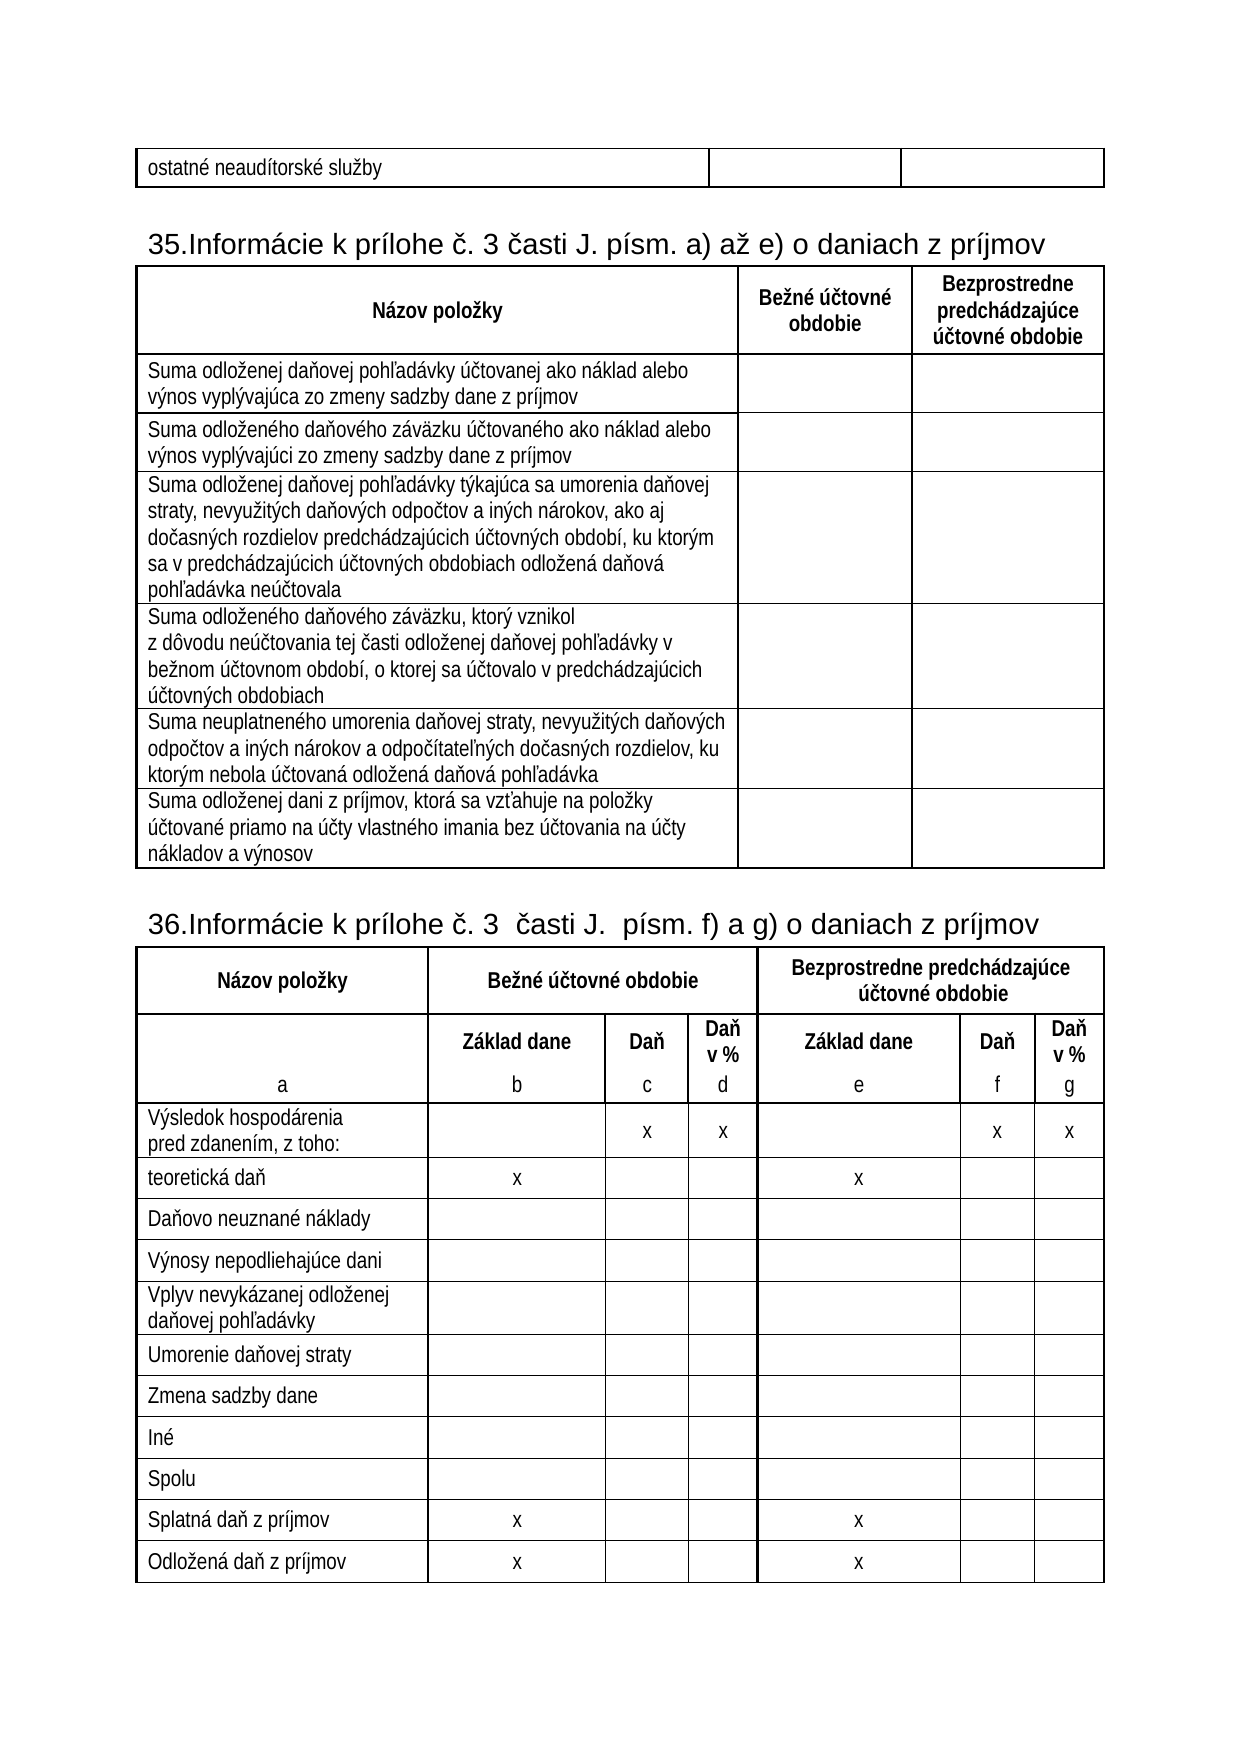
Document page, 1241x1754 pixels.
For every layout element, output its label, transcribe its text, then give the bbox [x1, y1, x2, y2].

table_cell Daňovo neuznané náklady [138, 1199, 427, 1239]
table_cell Vplyv nevykázanej odloženej daňovej pohľadávky [138, 1282, 427, 1333]
table_cell [913, 413, 1103, 471]
table_cell [759, 1376, 960, 1416]
table_cell [689, 1335, 756, 1375]
table_cell [710, 149, 900, 186]
table_cell Zmena sadzby dane [138, 1376, 427, 1416]
table_cell [429, 1376, 605, 1416]
table_cell g [1036, 1068, 1103, 1102]
table_cell [1035, 1240, 1103, 1281]
table_cell x [759, 1500, 960, 1540]
table_header Názov položky [138, 948, 427, 1013]
table_cell [759, 1335, 960, 1375]
table_cell [961, 1282, 1034, 1333]
table_cell Suma odloženého daňového záväzku, ktorý vznikol z dôvodu neúčtovania tej časti odloženej daňovej pohľadávky v bežnom účtovnom období, o ktorej sa účtovalo v predchádzajúcich účtovných obdobiach [138, 604, 737, 708]
table_cell [606, 1541, 688, 1582]
table_cell Daň [961, 1015, 1034, 1067]
table_cell [961, 1199, 1034, 1239]
table_cell [689, 1158, 756, 1198]
table_cell [759, 1459, 960, 1499]
table_cell x [1035, 1104, 1103, 1157]
table_cell [759, 1282, 960, 1333]
table_cell [961, 1500, 1034, 1540]
table_cell [429, 1282, 605, 1333]
table_cell [759, 1104, 960, 1157]
table_cell [961, 1335, 1034, 1375]
table_cell [429, 1417, 605, 1457]
table_cell [606, 1199, 688, 1239]
table_cell [1035, 1282, 1103, 1333]
table_cell [961, 1417, 1034, 1457]
table_cell [1035, 1199, 1103, 1239]
title Informácie k prílohe č. 3 časti J. písm. f) a g) o daniach z príjmov [148, 907, 1093, 941]
table_cell [606, 1500, 688, 1540]
table_cell [429, 1104, 605, 1157]
table_cell [689, 1417, 756, 1457]
table_cell [1035, 1459, 1103, 1499]
table_cell [1035, 1158, 1103, 1198]
table_cell [739, 789, 911, 867]
table_cell [739, 604, 911, 708]
table_cell Základ dane [759, 1015, 959, 1067]
table_cell Spolu [138, 1459, 427, 1499]
table_cell Umorenie daňovej straty [138, 1335, 427, 1375]
table_cell [606, 1335, 688, 1375]
table_cell [429, 1459, 605, 1499]
table_cell Suma odloženej daňovej pohľadávky týkajúca sa umorenia daňovej straty, nevyužitých daňových odpočtov a iných nárokov, ako aj dočasných rozdielov predchádzajúcich účtovných období, ku ktorým sa v predchádzajúcich účtovných obdobiach odložená daňová pohľadávka neúčtovala [138, 472, 737, 603]
title Informácie k prílohe č. 3 časti J. písm. a) až e) o daniach z príjmov [148, 227, 1093, 260]
table_cell [913, 709, 1103, 787]
table_header Bežné účtovné obdobie [429, 948, 756, 1013]
table_cell teoretická daň [138, 1158, 427, 1198]
table_cell [1035, 1417, 1103, 1457]
table_cell [961, 1376, 1034, 1416]
table_cell [138, 1015, 427, 1067]
table_cell [739, 709, 911, 787]
table_cell [961, 1541, 1034, 1582]
table_cell [961, 1158, 1034, 1198]
table_cell ostatné neaudítorské služby [138, 149, 708, 186]
table_cell [759, 1199, 960, 1239]
table_cell [606, 1376, 688, 1416]
table_cell [739, 472, 911, 603]
table_cell [689, 1541, 756, 1582]
table_cell [961, 1459, 1034, 1499]
table_cell [689, 1199, 756, 1239]
table_cell x [759, 1541, 960, 1582]
table_cell x [961, 1104, 1034, 1157]
table_header Bezprostredne predchádzajúce účtovné obdobie [913, 267, 1103, 353]
table_cell [961, 1240, 1034, 1281]
table_cell [1035, 1335, 1103, 1375]
table_cell Iné [138, 1417, 427, 1457]
table_cell b [429, 1068, 604, 1102]
table_cell Splatná daň z príjmov [138, 1500, 427, 1540]
table_cell [606, 1417, 688, 1457]
table_cell [689, 1282, 756, 1333]
table_cell [913, 789, 1103, 867]
table_cell [606, 1282, 688, 1333]
table_cell Suma odloženej daňovej pohľadávky účtovanej ako náklad alebo výnos vyplývajúca zo zmeny sadzby dane z príjmov [138, 355, 737, 412]
table_cell Suma neuplatneného umorenia daňovej straty, nevyužitých daňových odpočtov a iných nárokov a odpočítateľných dočasných rozdielov, ku ktorým nebola účtovaná odložená daňová pohľadávka [138, 709, 737, 787]
table_cell x [606, 1104, 688, 1157]
table_cell [429, 1335, 605, 1375]
table_cell x [429, 1541, 605, 1582]
table_cell [902, 149, 1103, 186]
table_cell Suma odloženého daňového záväzku účtovaného ako náklad alebo výnos vyplývajúci zo zmeny sadzby dane z príjmov [138, 414, 737, 471]
table_cell e [759, 1068, 959, 1102]
table_cell [606, 1240, 688, 1281]
table_cell [689, 1500, 756, 1540]
table_cell [759, 1240, 960, 1281]
table_cell Daň [606, 1015, 687, 1067]
table_cell x [429, 1158, 605, 1198]
table_cell [606, 1158, 688, 1198]
table_header Bezprostredne predchádzajúce účtovné obdobie [759, 948, 1103, 1013]
table_cell x [689, 1104, 756, 1157]
table_cell [739, 413, 911, 471]
table_cell [689, 1459, 756, 1499]
table_cell [759, 1417, 960, 1457]
table_cell Suma odloženej dani z príjmov, ktorá sa vzťahuje na položky účtované priamo na účty vlastného imania bez účtovania na účty nákladov a výnosov [138, 789, 737, 867]
table_cell [429, 1199, 605, 1239]
table_cell [913, 472, 1103, 603]
table_cell f [961, 1068, 1034, 1102]
table_cell [429, 1240, 605, 1281]
table_cell Výnosy nepodliehajúce dani [138, 1240, 427, 1281]
table_cell d [689, 1068, 756, 1102]
table_cell x [429, 1500, 605, 1540]
table_cell [689, 1376, 756, 1416]
table_cell [913, 355, 1103, 412]
table_header Bežné účtovné obdobie [739, 267, 911, 353]
table_cell [1035, 1541, 1103, 1582]
table_cell [913, 604, 1103, 708]
table_cell a [138, 1068, 427, 1102]
table_cell [606, 1459, 688, 1499]
table_cell [739, 355, 911, 412]
table_cell Daň v % [689, 1015, 756, 1067]
table_cell Daň v % [1036, 1015, 1103, 1067]
table_cell Odložená daň z príjmov [138, 1541, 427, 1582]
table_cell Výsledok hospodárenia pred zdanením, z toho: [138, 1104, 427, 1157]
table_cell [1035, 1500, 1103, 1540]
table_cell [689, 1240, 756, 1281]
table_cell x [759, 1158, 960, 1198]
table_cell Základ dane [429, 1015, 604, 1067]
table_header Názov položky [138, 267, 737, 353]
table_cell c [606, 1068, 687, 1102]
table_cell [1035, 1376, 1103, 1416]
